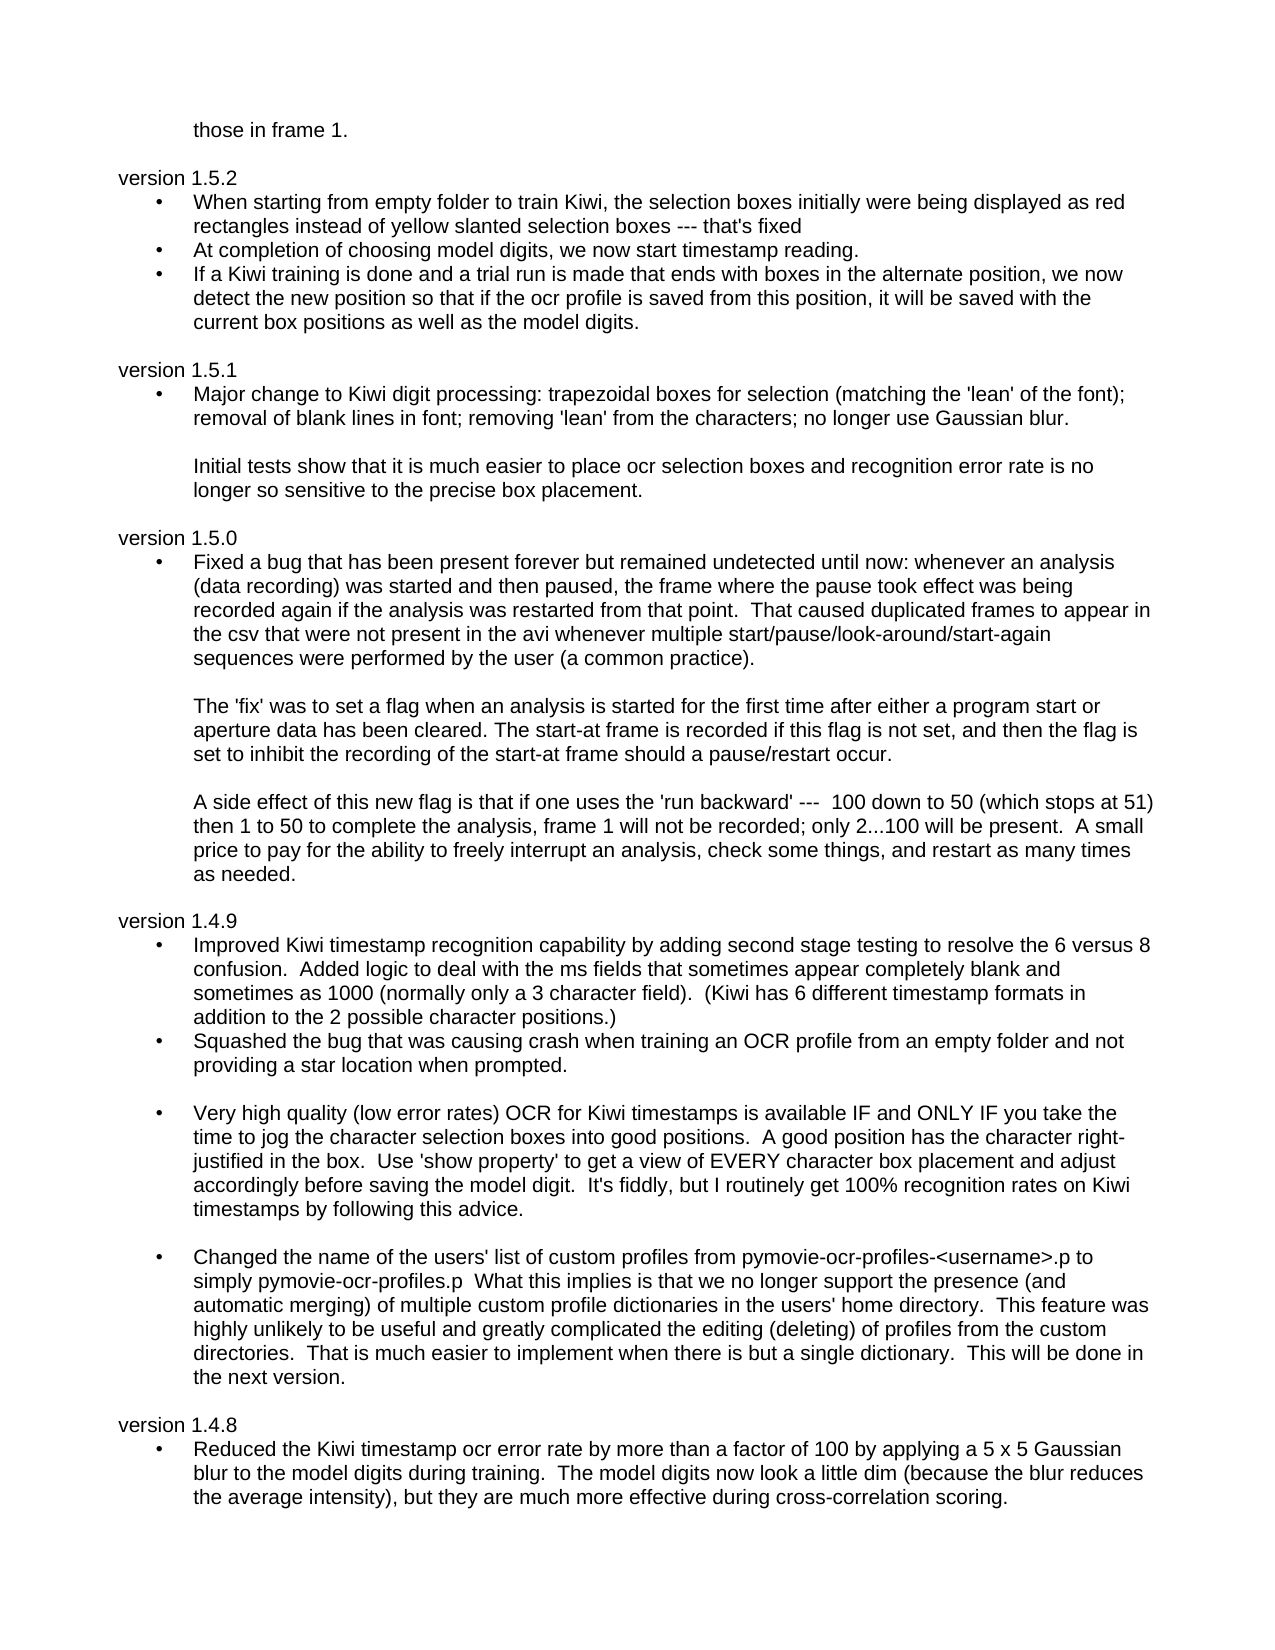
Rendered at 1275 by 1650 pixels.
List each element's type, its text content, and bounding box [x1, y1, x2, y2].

list Major change to Kiwi digit processing: trapezoidal boxes for selection (matching the 'lean' of the font); removal of blank lines in font; removing 'lean' from the characters; no longer use Gaussian blur. Initial tests show that it is much easier to place ocr selection boxes and recognition error rate is no longer so sensitive to the precise box placement. [156, 382, 1157, 526]
list Fixed a bug that has been present forever but remained undetected until now: whenever an analysis (data recording) was started and then paused, the frame where the pause took effect was being recorded again if the analysis was restarted from that point. That caused duplicated frames to appear in the csv that were not present in the avi whenever multiple start/pause/look-around/start-again sequences were performed by the user (a common practice). The 'fix' was to set a flag when an analysis is started for the first time after either a program start or aperture data has been cleared. The start-at frame is recorded if this flag is not set, and then the flag is set to inhibit the recording of the start-at frame should a pause/restart occur. A side effect of this new flag is that if one uses the 'run backward' --- 100 down to 50 (which stops at 51) then 1 to 50 to complete the analysis, frame 1 will not be recorded; only 2...100 will be present. A small price to pay for the ability to freely interrupt an analysis, check some things, and restart as many times as needed. [156, 550, 1157, 909]
text version 1.4.9 [118, 909, 1157, 933]
text version 1.5.0 [118, 526, 1157, 550]
list Reduced the Kiwi timestamp ocr error rate by more than a factor of 100 by applying a 5 x 5 Gaussian blur to the model digits during training. The model digits now look a little dim (because the blur reduces the average intensity), but they are much more effective during cross-correlation scoring. [156, 1437, 1157, 1509]
list At completion of choosing model digits, we now start timestamp reading. [156, 238, 1157, 262]
list those in frame 1. [156, 118, 1157, 166]
text version 1.5.2 [118, 166, 1157, 190]
list Changed the name of the users' list of custom profiles from pymovie-ocr-profiles-<username>.p to simply pymovie-ocr-profiles.p What this implies is that we no longer support the presence (and automatic merging) of multiple custom profile dictionaries in the users' home directory. This feature was highly unlikely to be useful and greatly complicated the editing (deleting) of profiles from the custom directories. That is much easier to implement when there is but a single dictionary. This will be done in the next version. [156, 1245, 1157, 1413]
text version 1.4.8 [118, 1413, 1157, 1437]
list Improved Kiwi timestamp recognition capability by adding second stage testing to resolve the 6 versus 8 confusion. Added logic to deal with the ms fields that sometimes appear completely blank and sometimes as 1000 (normally only a 3 character field). (Kiwi has 6 different timestamp formats in addition to the 2 possible character positions.) [156, 933, 1157, 1029]
list When starting from empty folder to train Kiwi, the selection boxes initially were being displayed as red rectangles instead of yellow slanted selection boxes --- that's fixed [156, 190, 1157, 238]
text version 1.5.1 [118, 358, 1157, 382]
list Very high quality (low error rates) OCR for Kiwi timestamps is available IF and ONLY IF you take the time to jog the character selection boxes into good positions. A good position has the character right-justified in the box. Use 'show property' to get a view of EVERY character box placement and adjust accordingly before saving the model digit. It's fiddly, but I routinely get 100% recognition rates on Kiwi timestamps by following this advice. [156, 1101, 1157, 1245]
list If a Kiwi training is done and a trial run is made that ends with boxes in the alternate position, we now detect the new position so that if the ocr profile is saved from this position, it will be saved with the current box positions as well as the model digits. [156, 262, 1157, 358]
list Squashed the bug that was causing crash when training an OCR profile from an empty folder and not providing a star location when prompted. [156, 1029, 1157, 1101]
